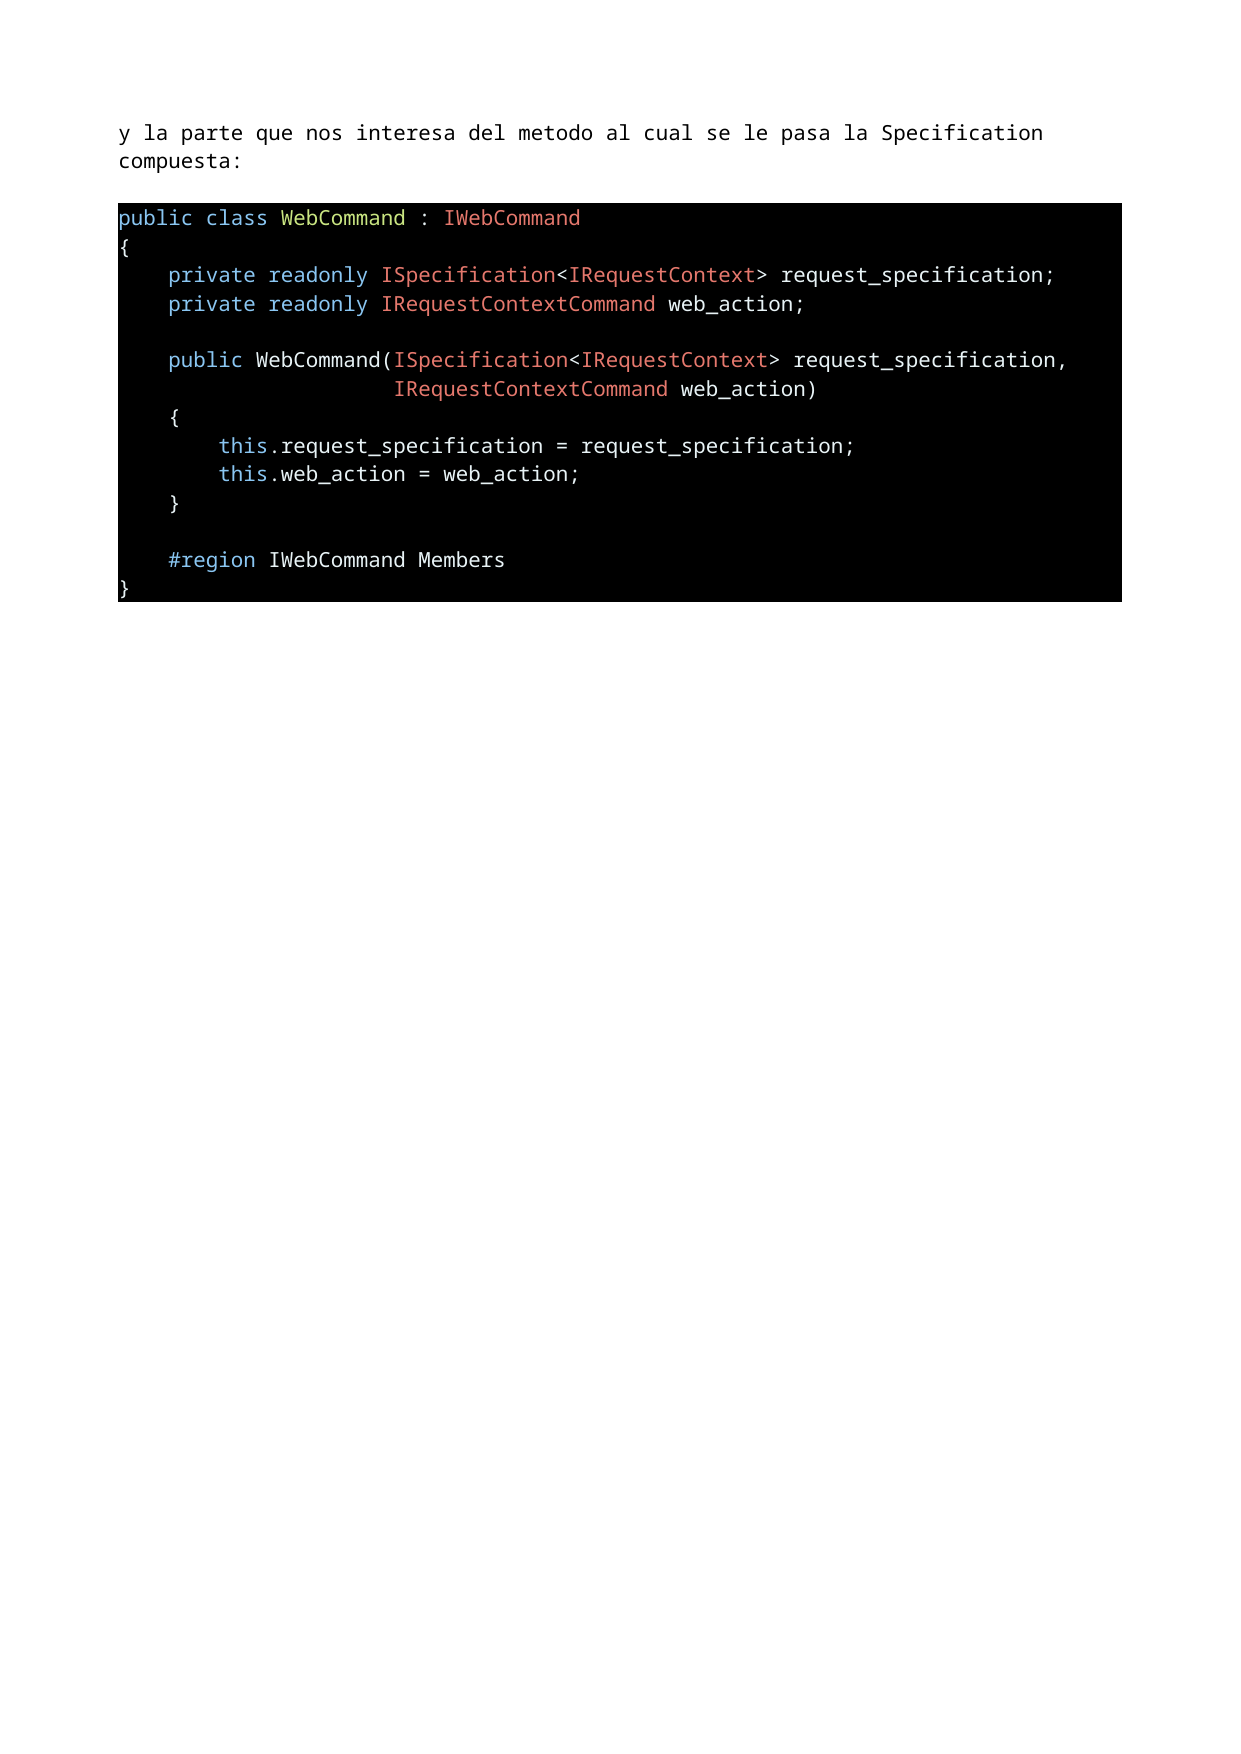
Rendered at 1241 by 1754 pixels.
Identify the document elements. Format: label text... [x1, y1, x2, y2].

text } [118, 573, 1122, 602]
text private readonly ISpecification<IRequestContext> request_specification; [118, 260, 1122, 289]
text } [118, 488, 1122, 516]
text { [118, 232, 1122, 260]
text public WebCommand(ISpecification<IRequestContext> request_specification, [118, 346, 1122, 374]
text IRequestContextCommand web_action) [118, 374, 1122, 402]
text #region IWebCommand Members [118, 545, 1122, 573]
text private readonly IRequestContextCommand web_action; [118, 289, 1122, 317]
text { [118, 402, 1122, 431]
text this.web_action = web_action; [118, 459, 1122, 488]
text this.request_specification = request_specification; [118, 431, 1122, 459]
text y la parte que nos interesa del metodo al cual se le pasa la Specification compuesta: [118, 118, 1122, 175]
text public class WebCommand : IWebCommand [118, 203, 1122, 232]
